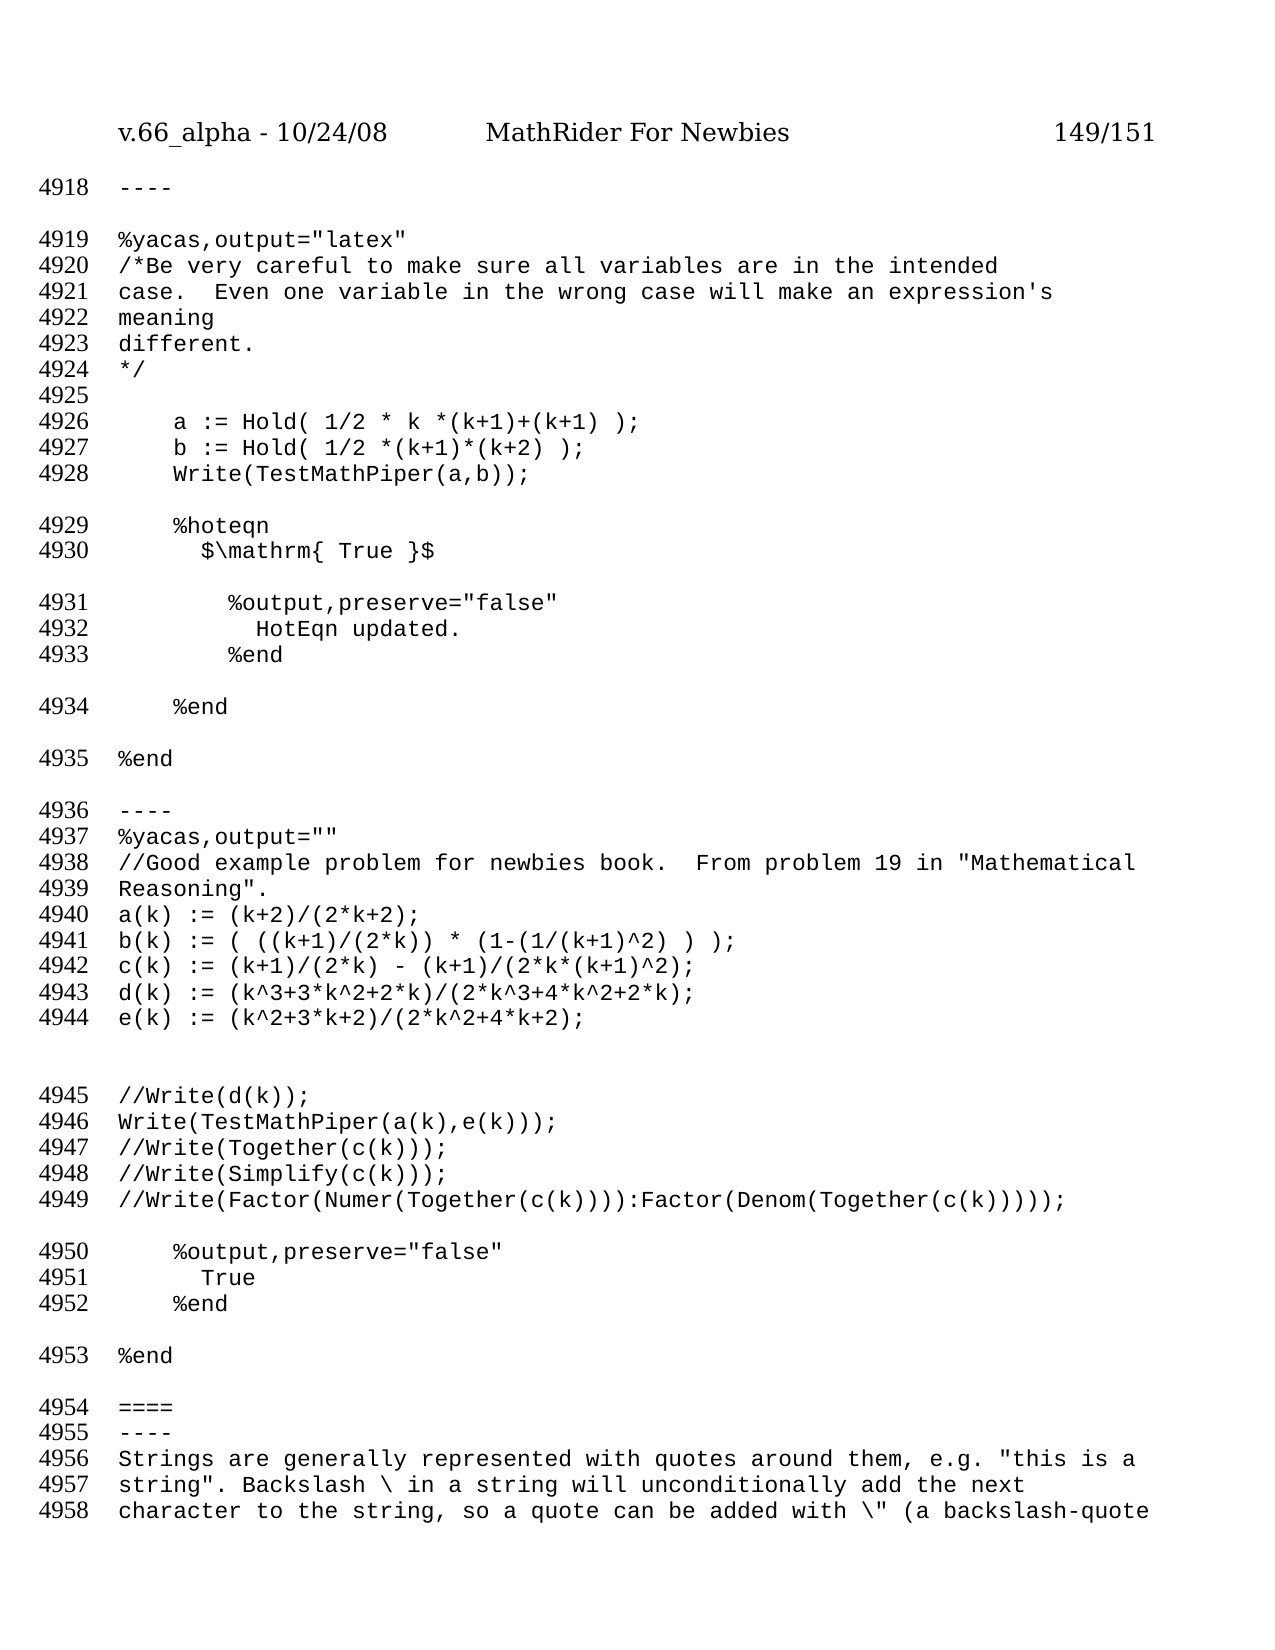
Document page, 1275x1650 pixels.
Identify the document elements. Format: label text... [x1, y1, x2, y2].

text a := Hold( 1/2 * k *(k+1)+(k+1) ); [118, 410, 1157, 436]
text ==== [118, 1396, 1157, 1422]
text */ [118, 358, 1157, 384]
text b(k) := ( ((k+1)/(2*k)) * (1-(1/(k+1)^2) ) ); [118, 929, 1157, 955]
text %end [118, 1292, 1157, 1318]
text %end [118, 644, 1157, 669]
text %output,preserve="false" [118, 1240, 1157, 1266]
text different. [118, 332, 1157, 358]
text Write(TestMathPiper(a(k),e(k))); [118, 1111, 1157, 1136]
text Write(TestMathPiper(a,b)); [118, 462, 1157, 488]
text e(k) := (k^2+3*k+2)/(2*k^2+4*k+2); [118, 1007, 1157, 1033]
text //Write(Simplify(c(k))); [118, 1162, 1157, 1188]
text ---- [118, 177, 1157, 203]
text $\mathrm{ True }$ [118, 540, 1157, 566]
text d(k) := (k^3+3*k^2+2*k)/(2*k^3+4*k^2+2*k); [118, 981, 1157, 1007]
text Strings are generally represented with quotes around them, e.g. "this is a string". Backslash \ in a string will unconditionally add the next character to the string, so a quote can be added with \" (a backslash-quote [118, 1448, 1157, 1526]
text a(k) := (k+2)/(2*k+2); [118, 903, 1157, 929]
text %yacas,output="latex" [118, 229, 1157, 254]
text HotEqn updated. [118, 618, 1157, 644]
text //Good example problem for newbies book. From problem 19 in "Mathematical Reasoning". [118, 851, 1157, 903]
text %end [118, 696, 1157, 721]
text case. Even one variable in the wrong case will make an expression's meaning [118, 281, 1157, 332]
text //Write(d(k)); [118, 1084, 1157, 1111]
text True [118, 1266, 1157, 1292]
text b := Hold( 1/2 *(k+1)*(k+2) ); [118, 436, 1157, 462]
text %end [118, 1344, 1157, 1370]
text %end [118, 747, 1157, 773]
text %hoteqn [118, 514, 1157, 540]
text /*Be very careful to make sure all variables are in the intended [118, 254, 1157, 281]
text //Write(Together(c(k))); [118, 1136, 1157, 1162]
text %yacas,output="" [118, 825, 1157, 851]
text //Write(Factor(Numer(Together(c(k)))):Factor(Denom(Together(c(k))))); [118, 1188, 1157, 1214]
text ---- [118, 1422, 1157, 1448]
text c(k) := (k+1)/(2*k) - (k+1)/(2*k*(k+1)^2); [118, 955, 1157, 981]
text %output,preserve="false" [118, 592, 1157, 618]
text ---- [118, 799, 1157, 825]
